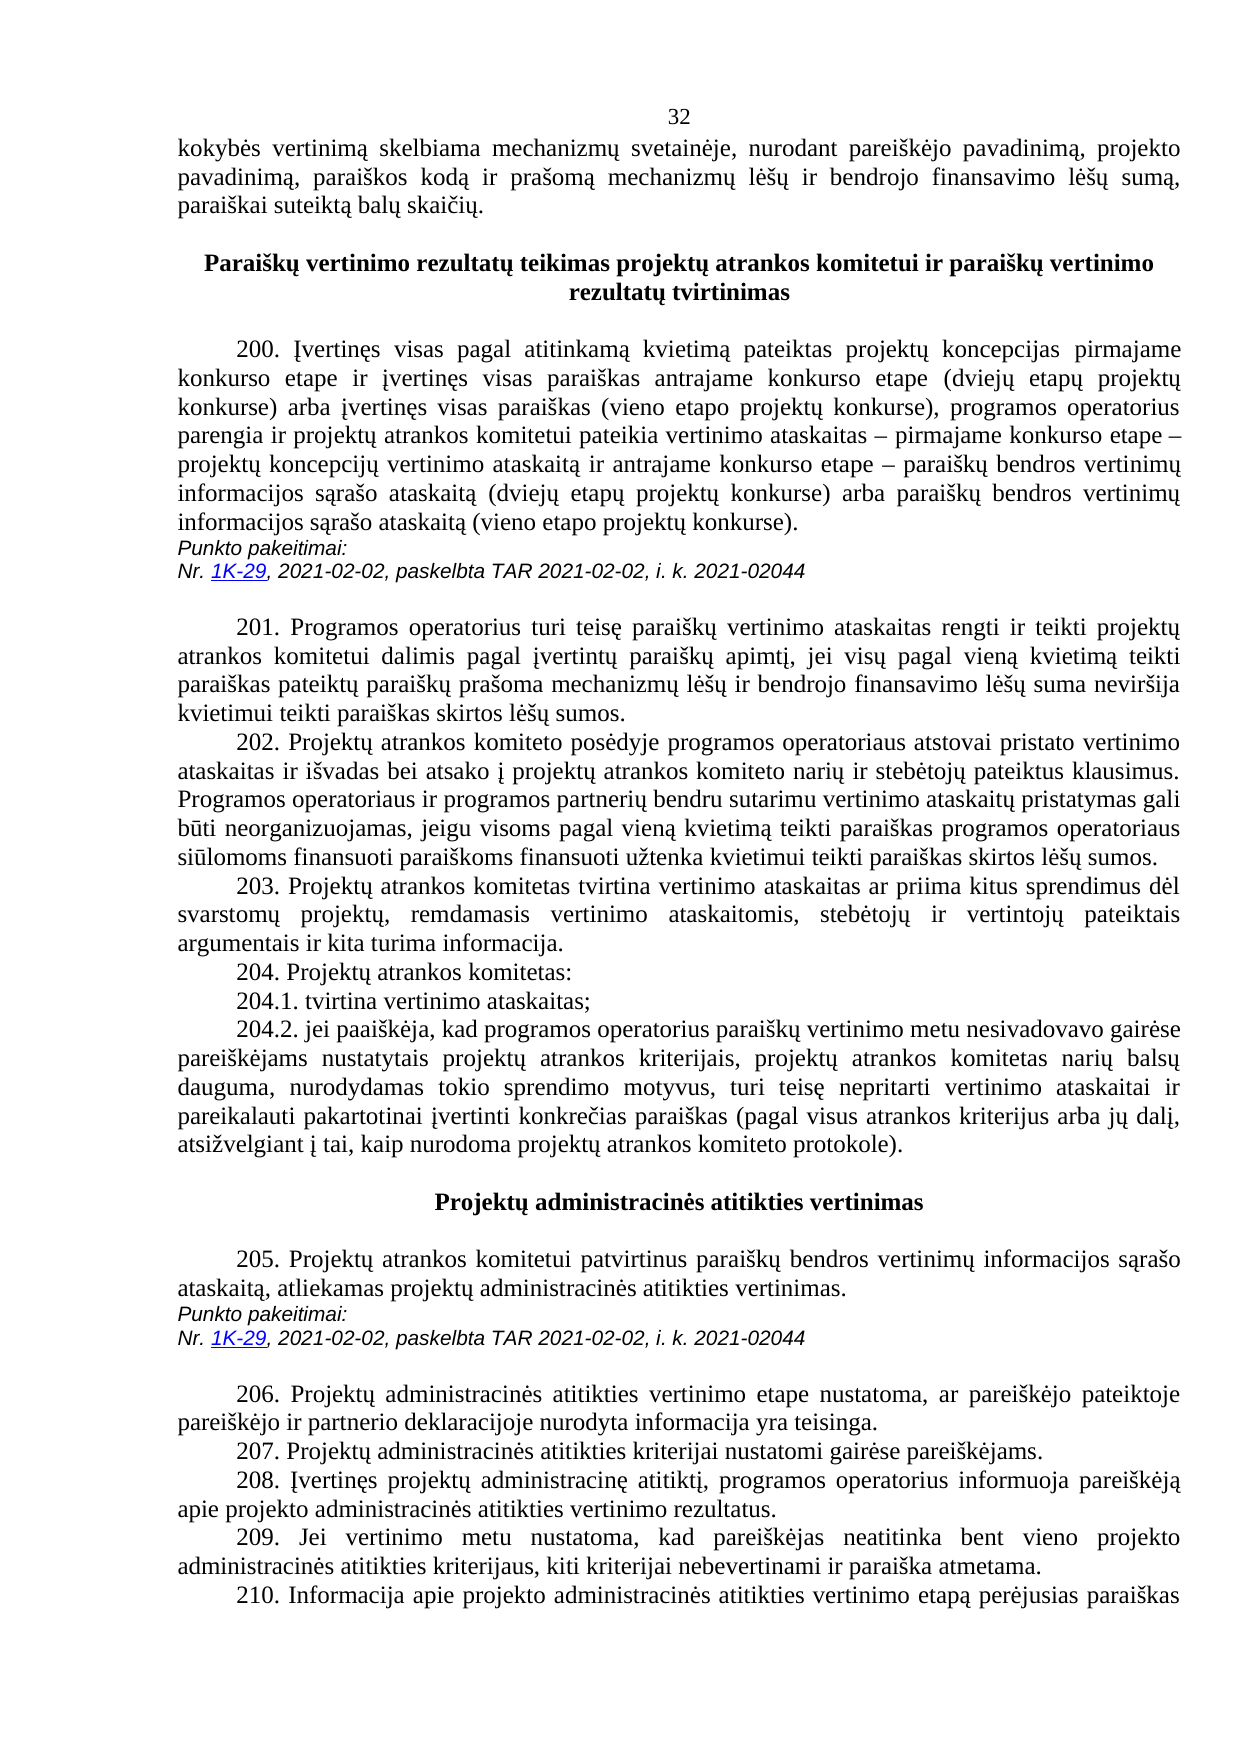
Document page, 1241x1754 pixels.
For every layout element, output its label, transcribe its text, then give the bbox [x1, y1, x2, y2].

text 205. Projektų atrankos komitetui patvirtinus paraiškų bendros vertinimų informacijos sąrašo ataskaitą, atliekamas projektų administracinės atitikties vertinimas. [177, 1244, 1181, 1302]
text 207. Projektų administracinės atitikties kriterijai nustatomi gairėse pareiškėjams. [177, 1436, 1181, 1465]
text Paraiškų vertinimo rezultatų teikimas projektų atrankos komitetui ir paraiškų vertinimo rezultatų tvirtinimas [177, 248, 1181, 305]
text 206. Projektų administracinės atitikties vertinimo etape nustatoma, ar pareiškėjo pateiktoje pareiškėjo ir partnerio deklaracijoje nurodyta informacija yra teisinga. [177, 1379, 1181, 1436]
text 208. Įvertinęs projektų administracinę atitiktį, programos operatorius informuoja pareiškėją apie projekto administracinės atitikties vertinimo rezultatus. [177, 1465, 1181, 1522]
text kokybės vertinimą skelbiama mechanizmų svetainėje, nurodant pareiškėjo pavadinimą, projekto pavadinimą, paraiškos kodą ir prašomą mechanizmų lėšų ir bendrojo finansavimo lėšų sumą, paraiškai suteiktą balų skaičių. [177, 133, 1181, 219]
text 209. Jei vertinimo metu nustatoma, kad pareiškėjas neatitinka bent vieno projekto administracinės atitikties kriterijaus, kiti kriterijai nebevertinami ir paraiška atmetama. [177, 1522, 1181, 1580]
text 203. Projektų atrankos komitetas tvirtina vertinimo ataskaitas ar priima kitus sprendimus dėl svarstomų projektų, remdamasis vertinimo ataskaitomis, stebėtojų ir vertintojų pateiktais argumentais ir kita turima informacija. [177, 871, 1181, 957]
text 202. Projektų atrankos komiteto posėdyje programos operatoriaus atstovai pristato vertinimo ataskaitas ir išvadas bei atsako į projektų atrankos komiteto narių ir stebėtojų pateiktus klausimus. Programos operatoriaus ir programos partnerių bendru sutarimu vertinimo ataskaitų pristatymas gali būti neorganizuojamas, jeigu visoms pagal vieną kvietimą teikti paraiškas programos operatoriaus siūlomoms finansuoti paraiškoms finansuoti užtenka kvietimui teikti paraiškas skirtos lėšų sumos. [177, 727, 1181, 871]
text 204. Projektų atrankos komitetas: [177, 957, 1181, 986]
text 204.2. jei paaiškėja, kad programos operatorius paraiškų vertinimo metu nesivadovavo gairėse pareiškėjams nustatytais projektų atrankos kriterijais, projektų atrankos komitetas narių balsų dauguma, nurodydamas tokio sprendimo motyvus, turi teisę nepritarti vertinimo ataskaitai ir pareikalauti pakartotinai įvertinti konkrečias paraiškas (pagal visus atrankos kriterijus arba jų dalį, atsižvelgiant į tai, kaip nurodoma projektų atrankos komiteto protokole). [177, 1014, 1181, 1158]
text Projektų administracinės atitikties vertinimas [177, 1187, 1181, 1216]
text 204.1. tvirtina vertinimo ataskaitas; [177, 986, 1181, 1014]
text Punkto pakeitimai: [177, 1302, 1181, 1326]
text Punkto pakeitimai: [177, 535, 1181, 559]
text Nr. 1K-29, 2021-02-02, paskelbta TAR 2021-02-02, i. k. 2021-02044 [177, 1326, 1181, 1350]
text Nr. 1K-29, 2021-02-02, paskelbta TAR 2021-02-02, i. k. 2021-02044 [177, 559, 1181, 583]
text 200. Įvertinęs visas pagal atitinkamą kvietimą pateiktas projektų koncepcijas pirmajame konkurso etape ir įvertinęs visas paraiškas antrajame konkurso etape (dviejų etapų projektų konkurse) arba įvertinęs visas paraiškas (vieno etapo projektų konkurse), programos operatorius parengia ir projektų atrankos komitetui pateikia vertinimo ataskaitas – pirmajame konkurso etape – projektų koncepcijų vertinimo ataskaitą ir antrajame konkurso etape – paraiškų bendros vertinimų informacijos sąrašo ataskaitą (dviejų etapų projektų konkurse) arba paraiškų bendros vertinimų informacijos sąrašo ataskaitą (vieno etapo projektų konkurse). [177, 334, 1181, 535]
text 210. Informacija apie projekto administracinės atitikties vertinimo etapą perėjusias paraiškas [177, 1580, 1181, 1609]
text 201. Programos operatorius turi teisę paraiškų vertinimo ataskaitas rengti ir teikti projektų atrankos komitetui dalimis pagal įvertintų paraiškų apimtį, jei visų pagal vieną kvietimą teikti paraiškas pateiktų paraiškų prašoma mechanizmų lėšų ir bendrojo finansavimo lėšų suma neviršija kvietimui teikti paraiškas skirtos lėšų sumos. [177, 612, 1181, 727]
